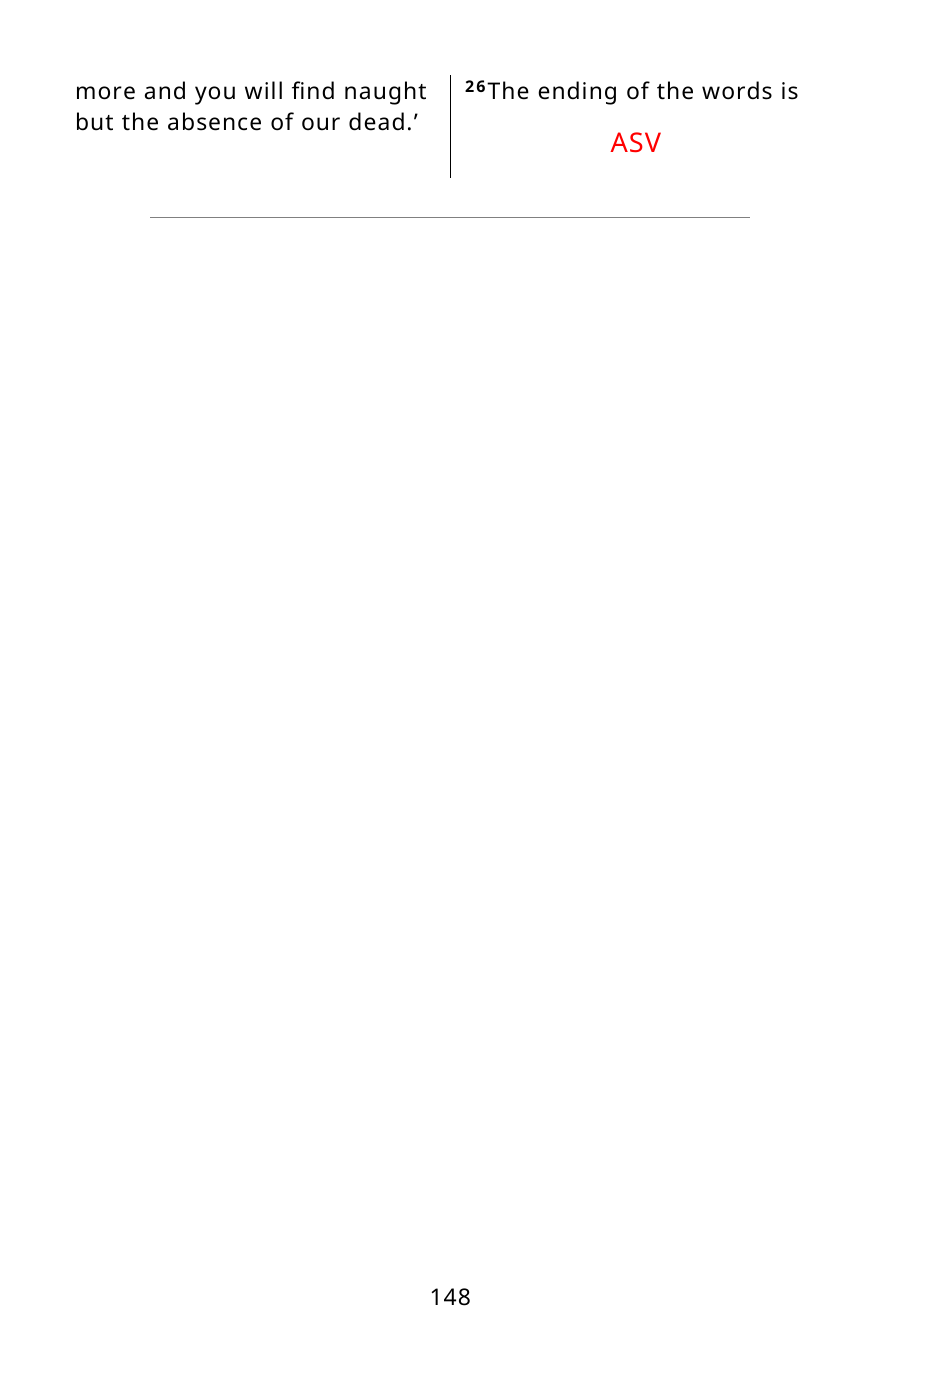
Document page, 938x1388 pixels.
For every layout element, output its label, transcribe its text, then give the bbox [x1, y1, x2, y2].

text more and you will find naught but the absence of our dead.’ [75, 75, 435, 137]
text ASV [465, 123, 806, 160]
text 26The ending of the words is [465, 75, 825, 106]
